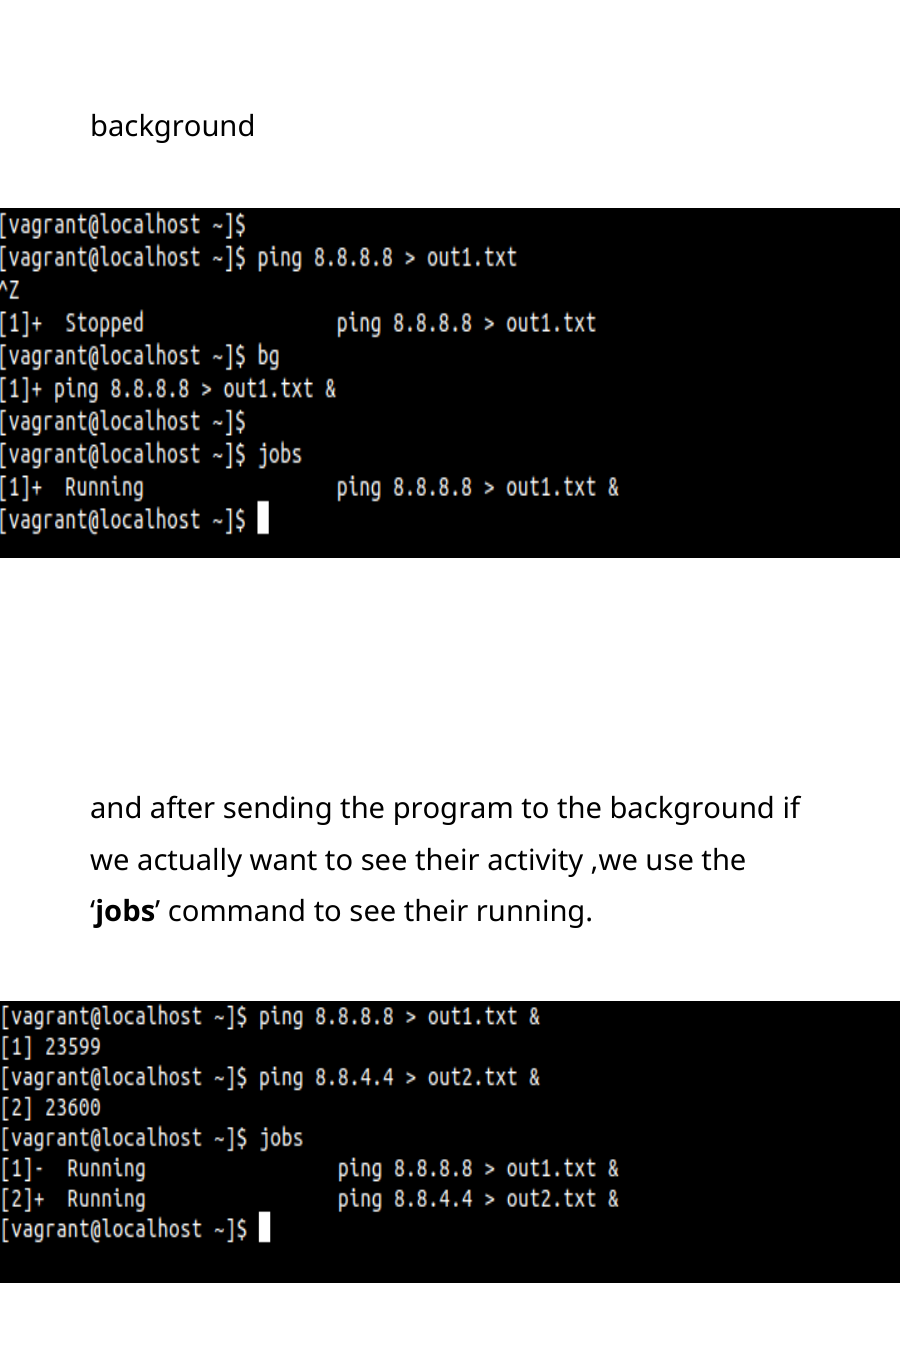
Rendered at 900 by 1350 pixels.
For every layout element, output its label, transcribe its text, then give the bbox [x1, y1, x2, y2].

text and after sending the program to the background if we actually want to see their activity ,we use the ‘jobs’ command to see their running. [90, 787, 810, 930]
picture [0, 1001, 900, 1283]
picture [0, 208, 900, 558]
text background [90, 105, 810, 145]
